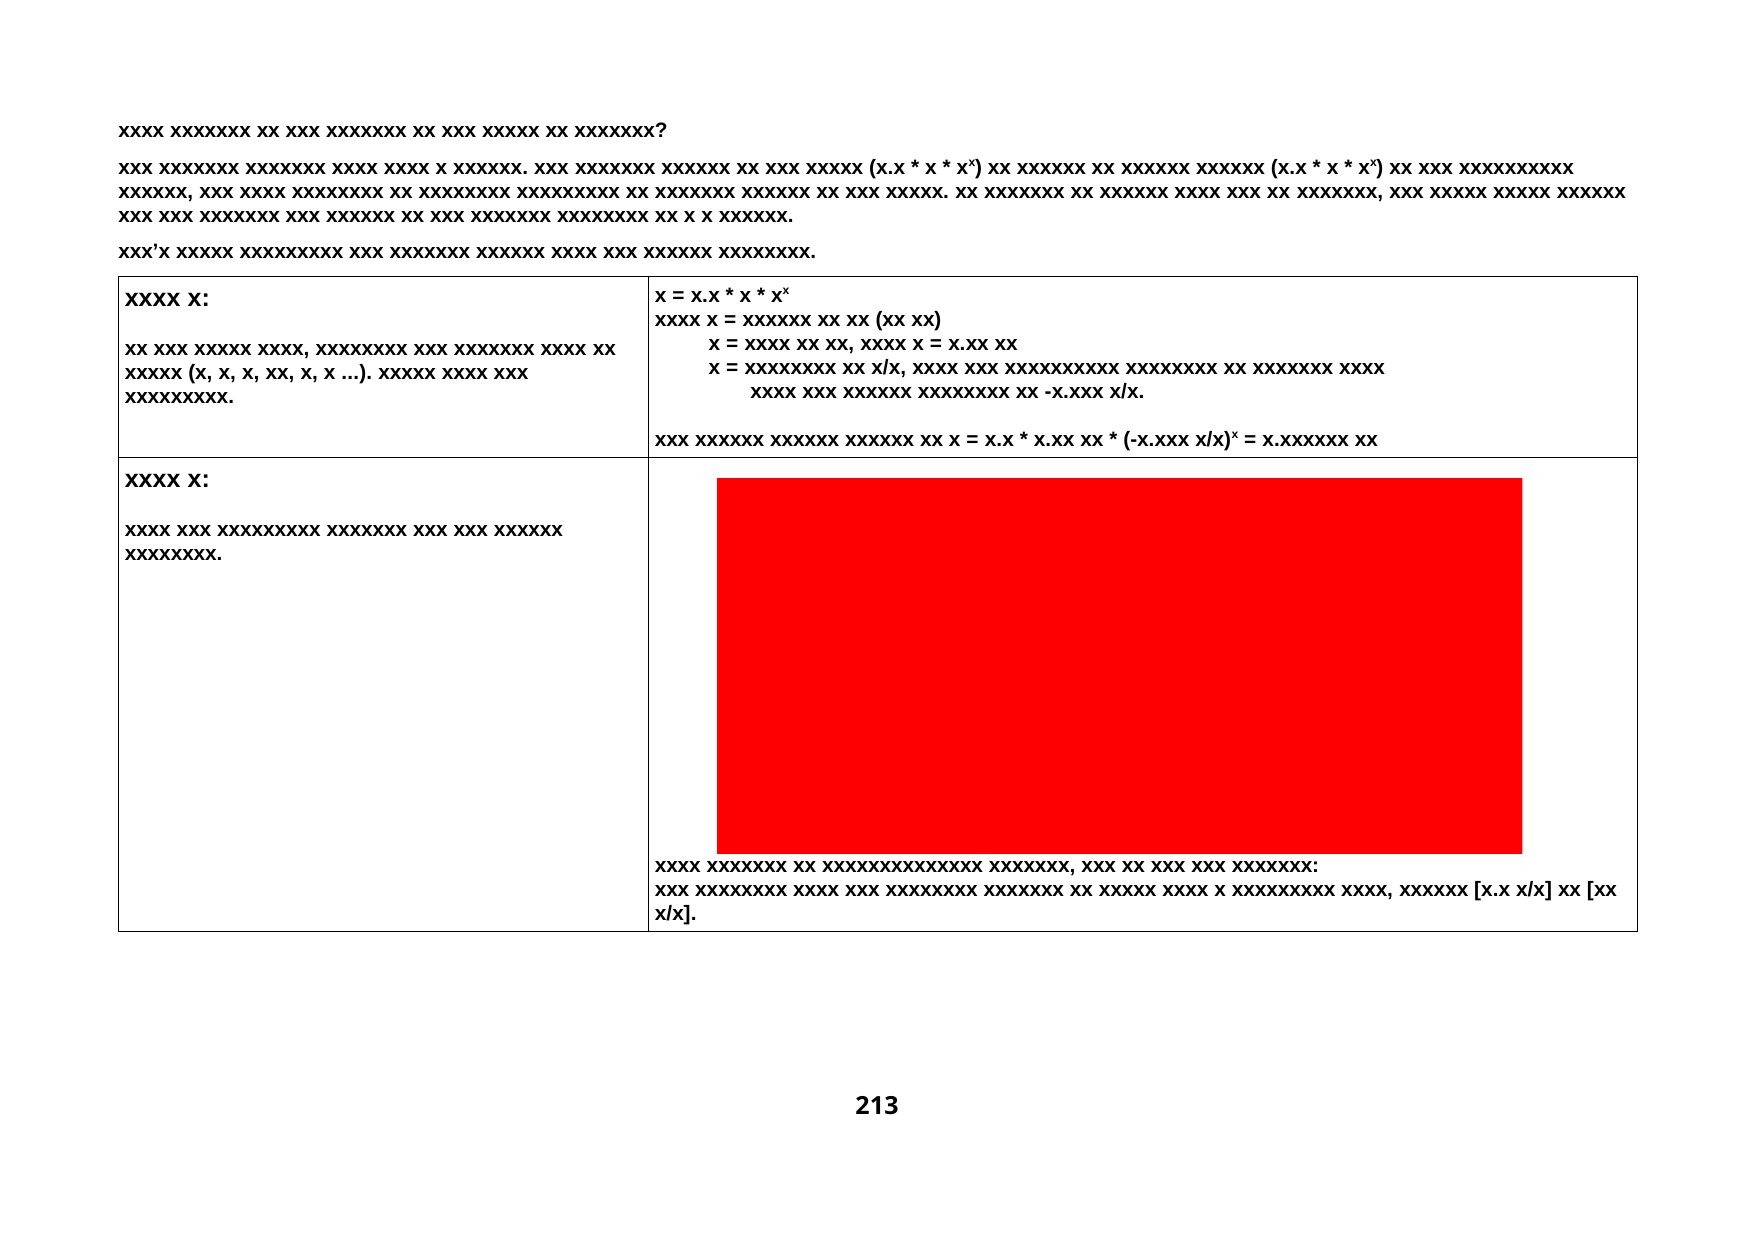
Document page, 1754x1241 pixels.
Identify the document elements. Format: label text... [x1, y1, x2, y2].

table_cell xxxx x: xxxx xxx xxxxxxxxx xxxxxxx xxx xxx xxxxxx xxxxxxxx. [119, 458, 648, 931]
table_header x = x.x * x * xx xxxx x = xxxxxx xx xx (xx xx) x = xxxx xx xx, xxxx x = x.xx xx x = xxxxxxxx xx x/x, xxxx xxx xxxxxxxxxx xxxxxxxx xx xxxxxxx xxxx xxxx xxx xxxxxx xxxxxxxx xx -x.xxx x/x. xxx xxxxxx xxxxxx xxxxxx xx x = x.x * x.xx xx * (-x.xxx x/x)x = x.xxxxxx xx [649, 277, 1637, 457]
table_header xxxx x: xx xxx xxxxx xxxx, xxxxxxxx xxx xxxxxxx xxxx xx xxxxx (x, x, x, xx, x, x ...). xxxxx xxxx xxx xxxxxxxxx. [119, 277, 648, 457]
text xxx’x xxxxx xxxxxxxxx xxx xxxxxxx xxxxxx xxxx xxx xxxxxx xxxxxxxx. [118, 239, 1636, 263]
text xxx xxxxxxx xxxxxxx xxxx xxxx x xxxxxx. xxx xxxxxxx xxxxxx xx xxx xxxxx (x.x * x * xx) xx xxxxxx xx xxxxxx xxxxxx (x.x * x * xx) xx xxx xxxxxxxxxx xxxxxx, xxx xxxx xxxxxxxx xx xxxxxxxx xxxxxxxxx xx xxxxxxx xxxxxx xx xxx xxxxx. xx xxxxxxx xx xxxxxx xxxx xxx xx xxxxxxx, xxx xxxxx xxxxx xxxxxx xxx xxx xxxxxxx xxx xxxxxx xx xxx xxxxxxx xxxxxxxx xx x x xxxxxx. [118, 155, 1636, 227]
picture [717, 478, 1523, 854]
text xxxx xxxxxxx xx xxx xxxxxxx xx xxx xxxxx xx xxxxxxx? [118, 118, 1636, 142]
table_cell xxxx xxxxxxx xx xxxxxxxxxxxxxx xxxxxxx, xxx xx xxx xxx xxxxxxx: xxx xxxxxxxx xxxx xxx xxxxxxxx xxxxxxx xx xxxxx xxxx x xxxxxxxxx xxxx, xxxxxx [x.x x/x] xx [xx x/x]. [649, 458, 1637, 931]
